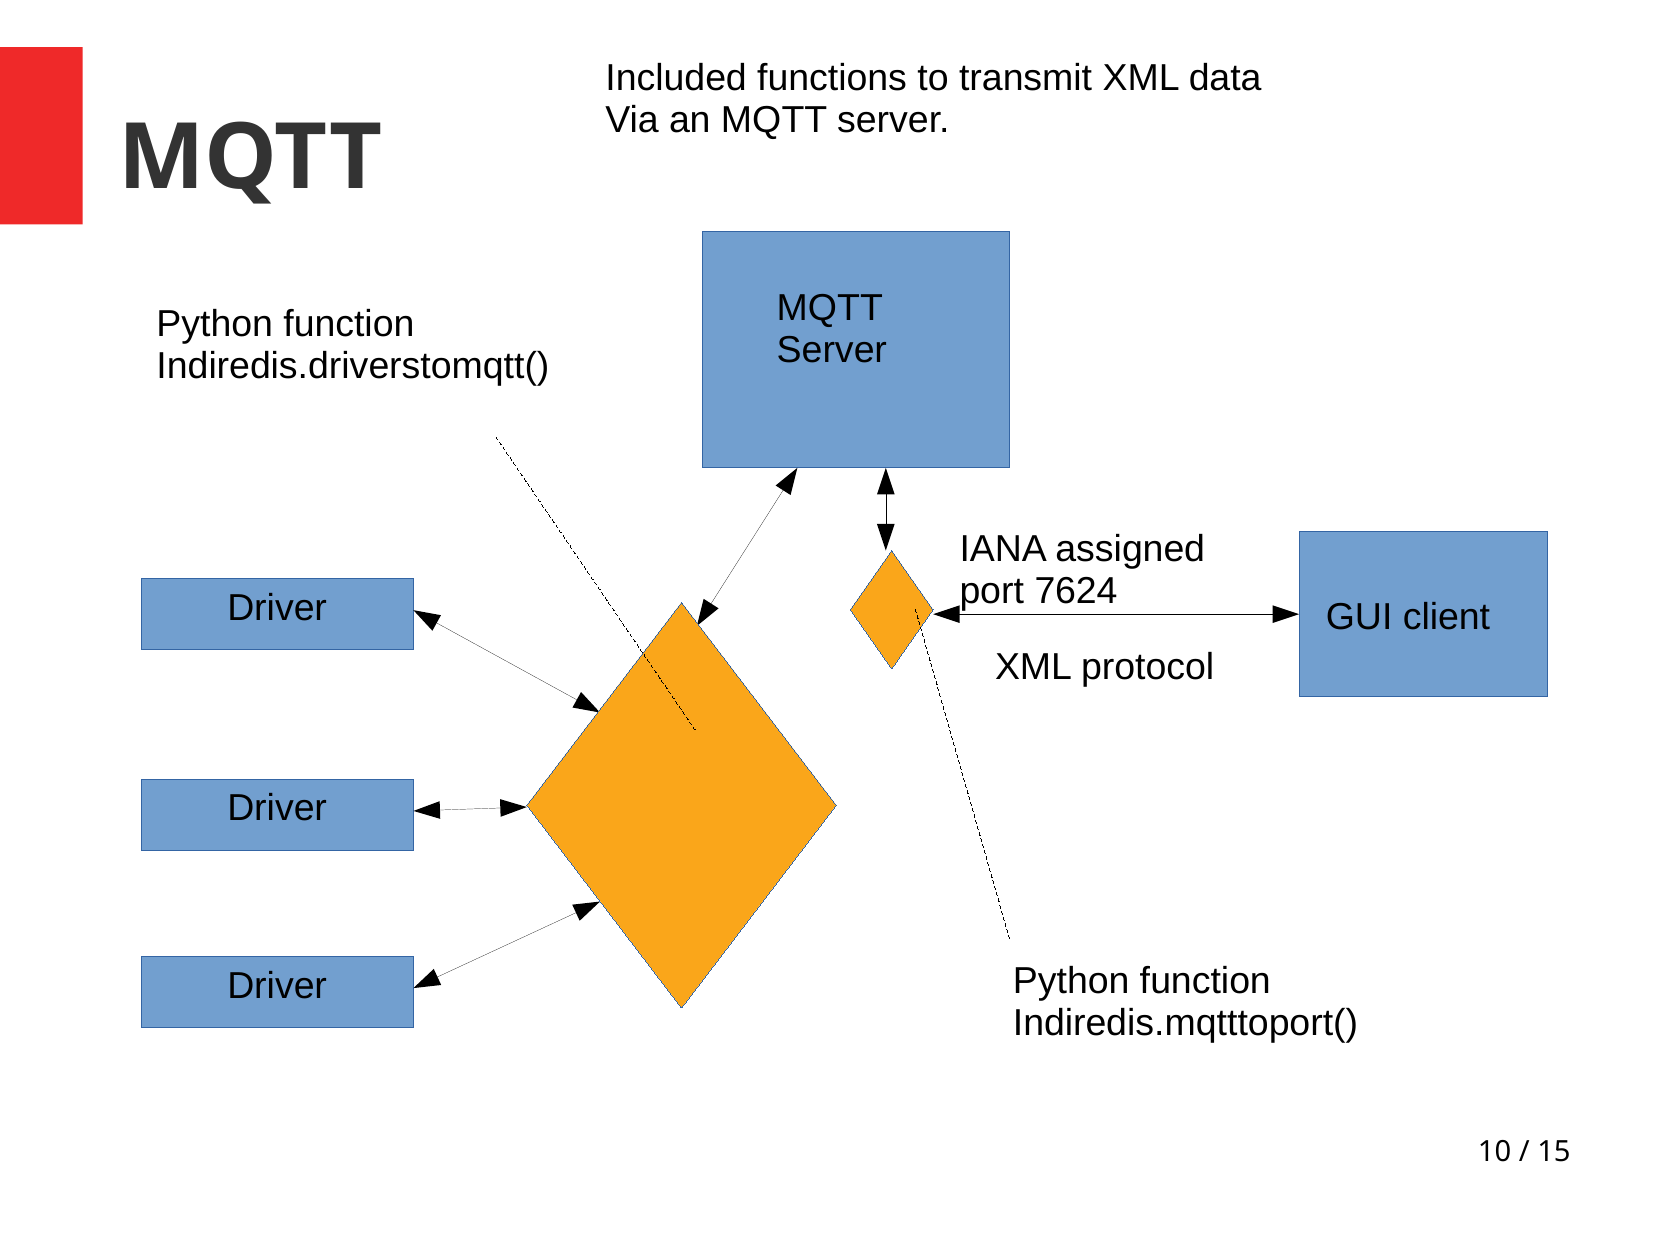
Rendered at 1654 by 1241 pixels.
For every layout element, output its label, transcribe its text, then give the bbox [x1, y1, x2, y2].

text_box [850, 550, 934, 669]
text_box Python function Indiredis.mqtttoport() [998, 952, 1436, 1093]
text_box Driver [212, 578, 367, 636]
text_box Driver [212, 956, 367, 1014]
text_box XML protocol [980, 637, 1252, 695]
text_box [702, 231, 1010, 468]
text_box [141, 779, 414, 851]
text_box GUI client [1311, 588, 1536, 662]
text_box [141, 578, 414, 650]
text_box [141, 956, 414, 1028]
text_box [1299, 531, 1548, 697]
title MQTT [118, 49, 1571, 257]
text_box IANA assigned port 7624 [944, 519, 1229, 661]
text_box Python function Indiredis.driverstomqtt() [141, 295, 579, 437]
text_box MQTT Server [761, 278, 963, 378]
text_box Included functions to transmit XML data Via an MQTT server. [590, 49, 1406, 149]
text_box Driver [212, 779, 367, 837]
text_box [526, 602, 837, 1008]
